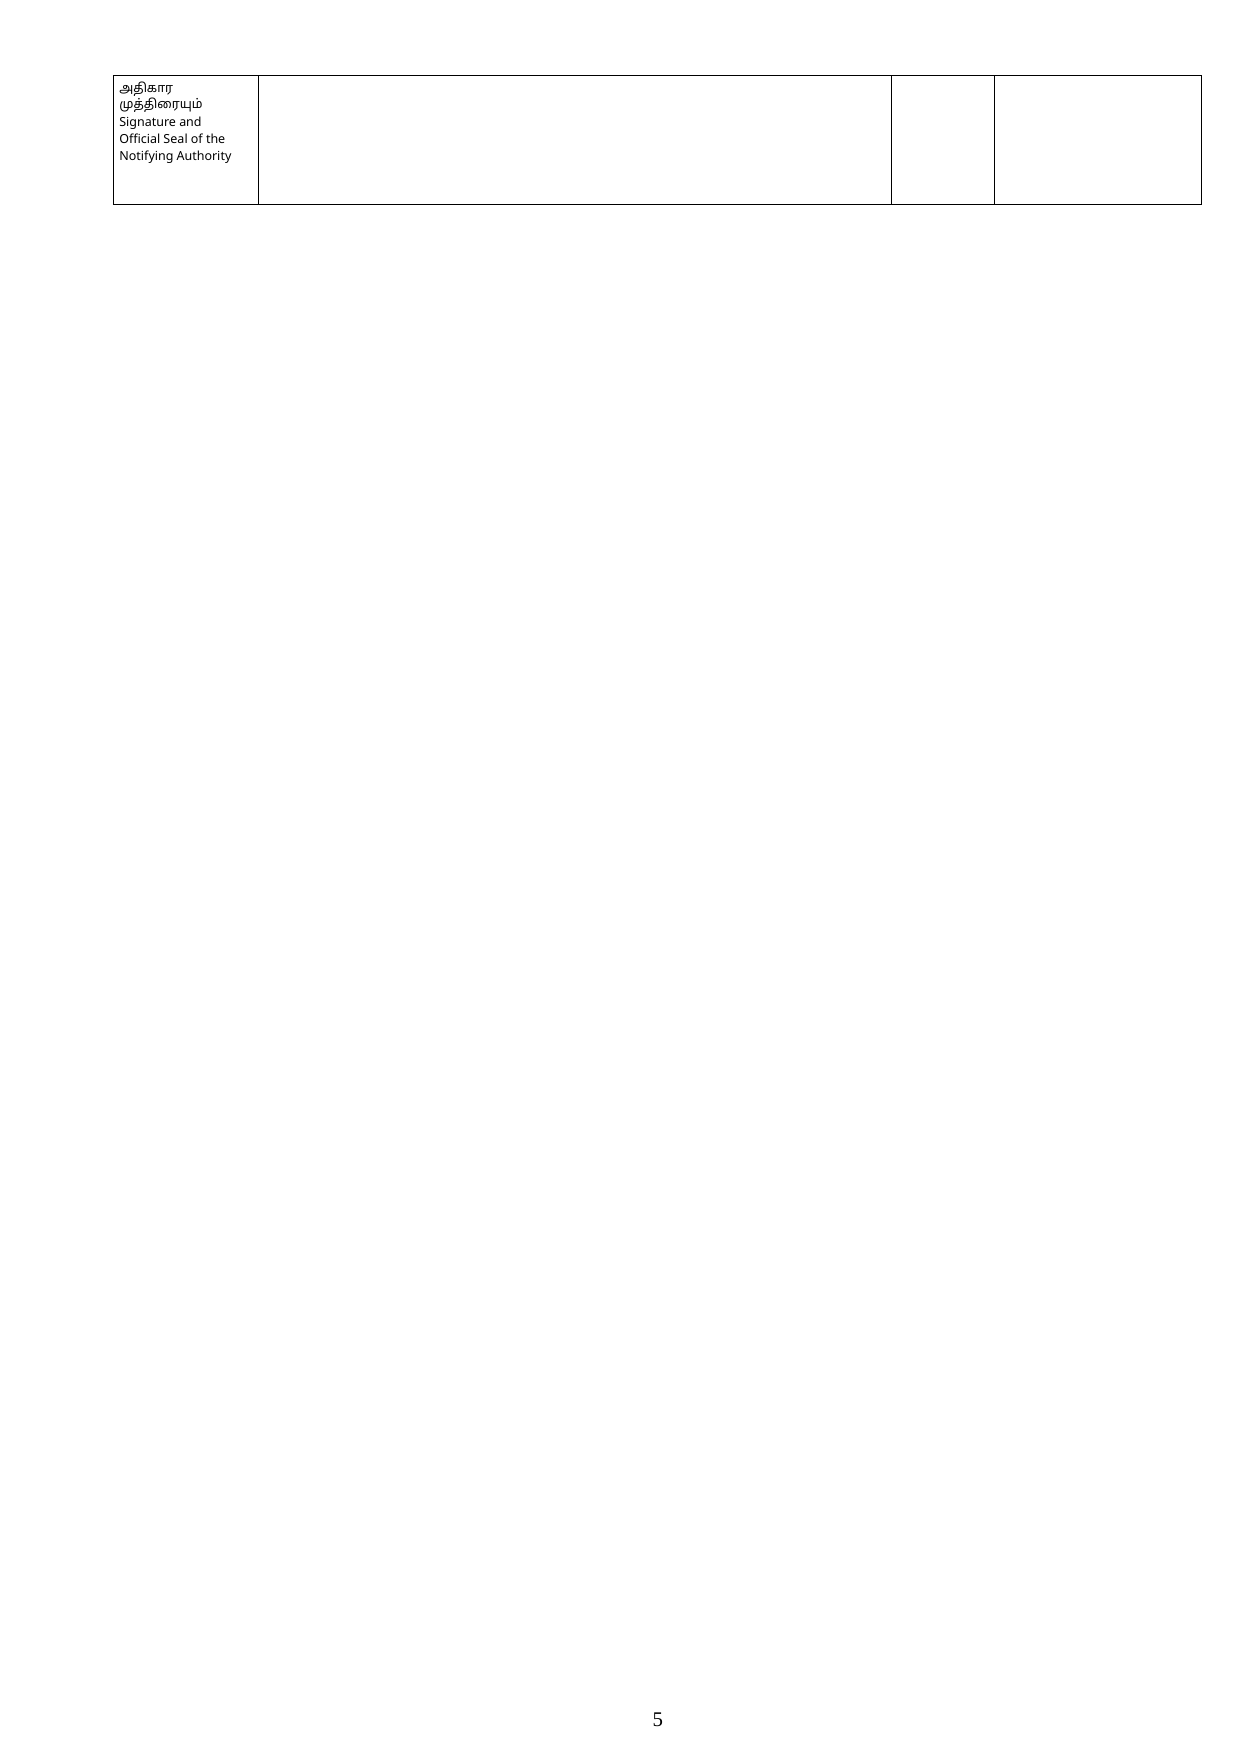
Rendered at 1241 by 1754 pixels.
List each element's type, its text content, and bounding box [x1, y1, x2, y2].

table_cell [892, 76, 994, 204]
table_cell அதிகார முத்திரையும் Signature and Official Seal of the Notifying Authority [114, 76, 258, 204]
table_cell [995, 76, 1201, 204]
table_cell [259, 76, 891, 204]
